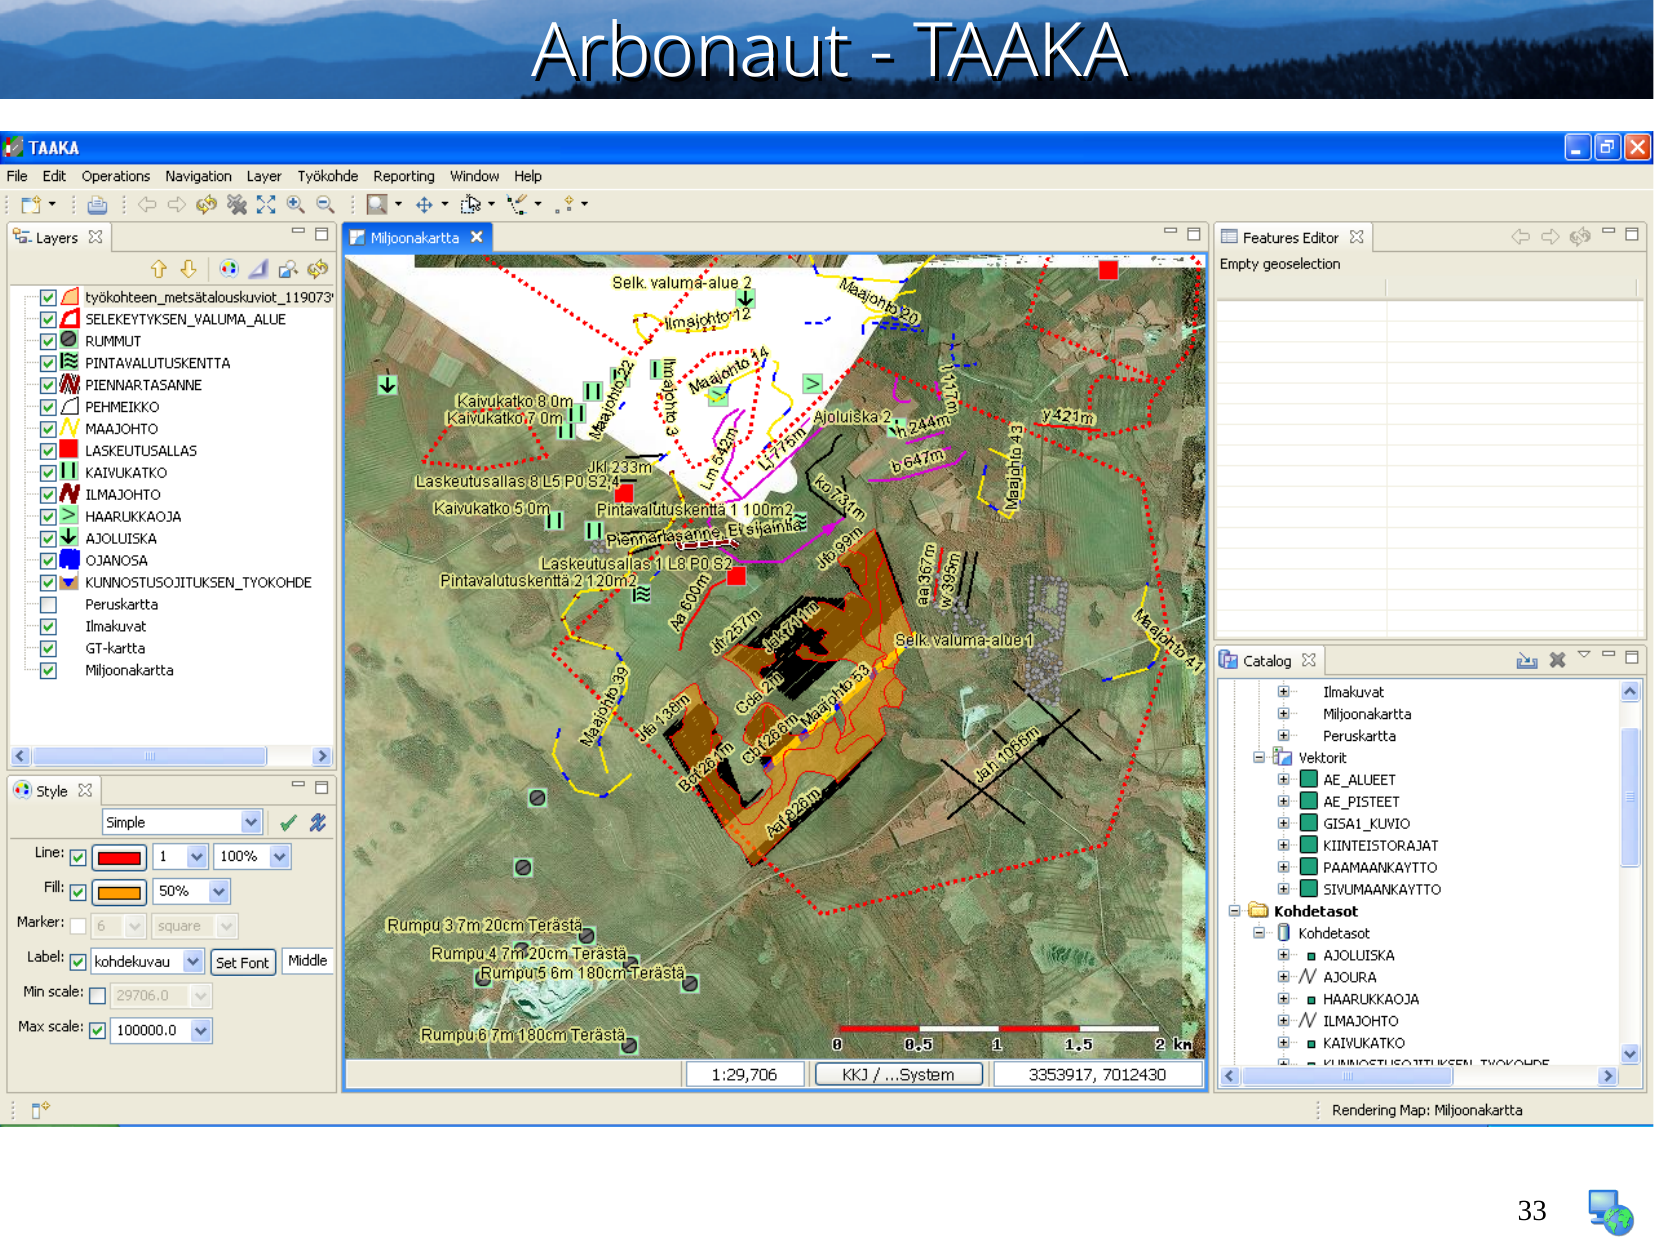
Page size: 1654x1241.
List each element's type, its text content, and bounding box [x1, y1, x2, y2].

picture [0, 0, 1654, 99]
title Arbonaut - TAAKA [49, 0, 1611, 96]
picture [1588, 1189, 1635, 1238]
picture [0, 131, 1654, 1127]
